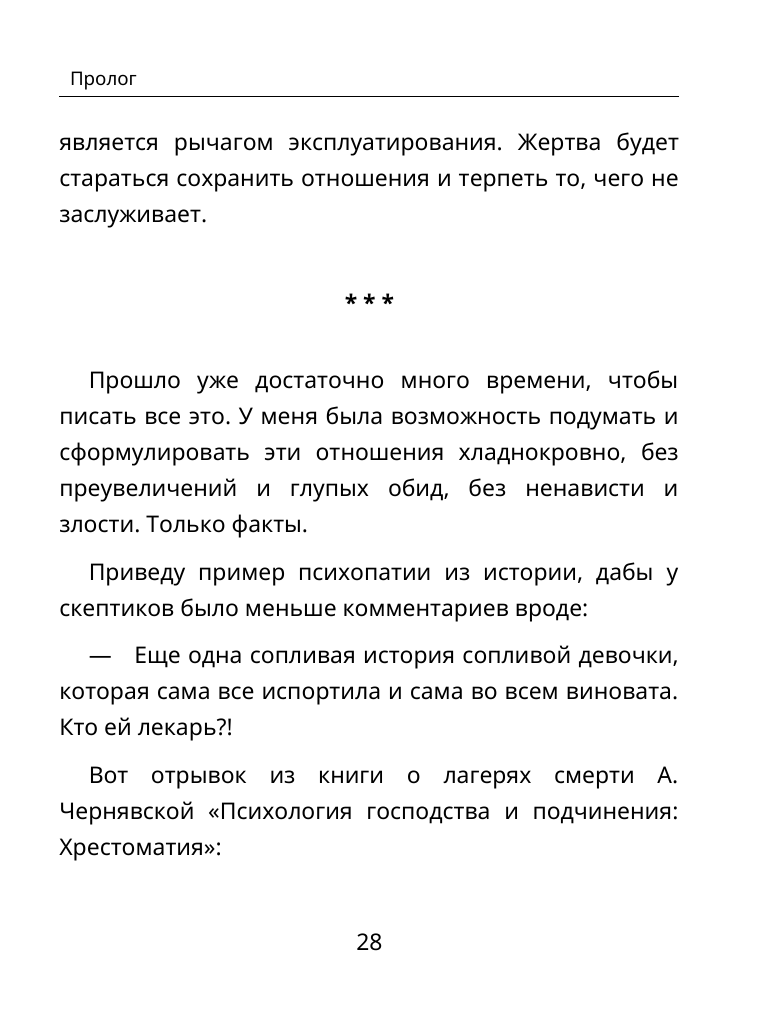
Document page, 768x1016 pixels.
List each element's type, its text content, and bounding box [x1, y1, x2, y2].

text является рычагом эксплуатирования. Жертва будет стараться сохранить отношения и терпеть то, чего не заслуживает. [59, 126, 679, 229]
text Вот отрывок из книги о лагерях смерти А. Чернявской «Психология господства и подчинения: Хрестоматия»: [59, 759, 679, 862]
subtitle * * * [59, 287, 679, 318]
text Приведу пример психопатии из истории, дабы у скептиков было меньше комментариев вроде: [59, 556, 679, 623]
text Прошло уже достаточно много времени, чтобы писать все это. У меня была возможность подумать и сформулировать эти отношения хладнокровно, без преувеличений и глупых обид, без ненависти и злости. Только факты. [59, 364, 679, 539]
list Еще одна сопливая история сопливой девочки, которая сама все испортила и сама во всем виновата. Кто ей лекарь?! [59, 639, 679, 742]
